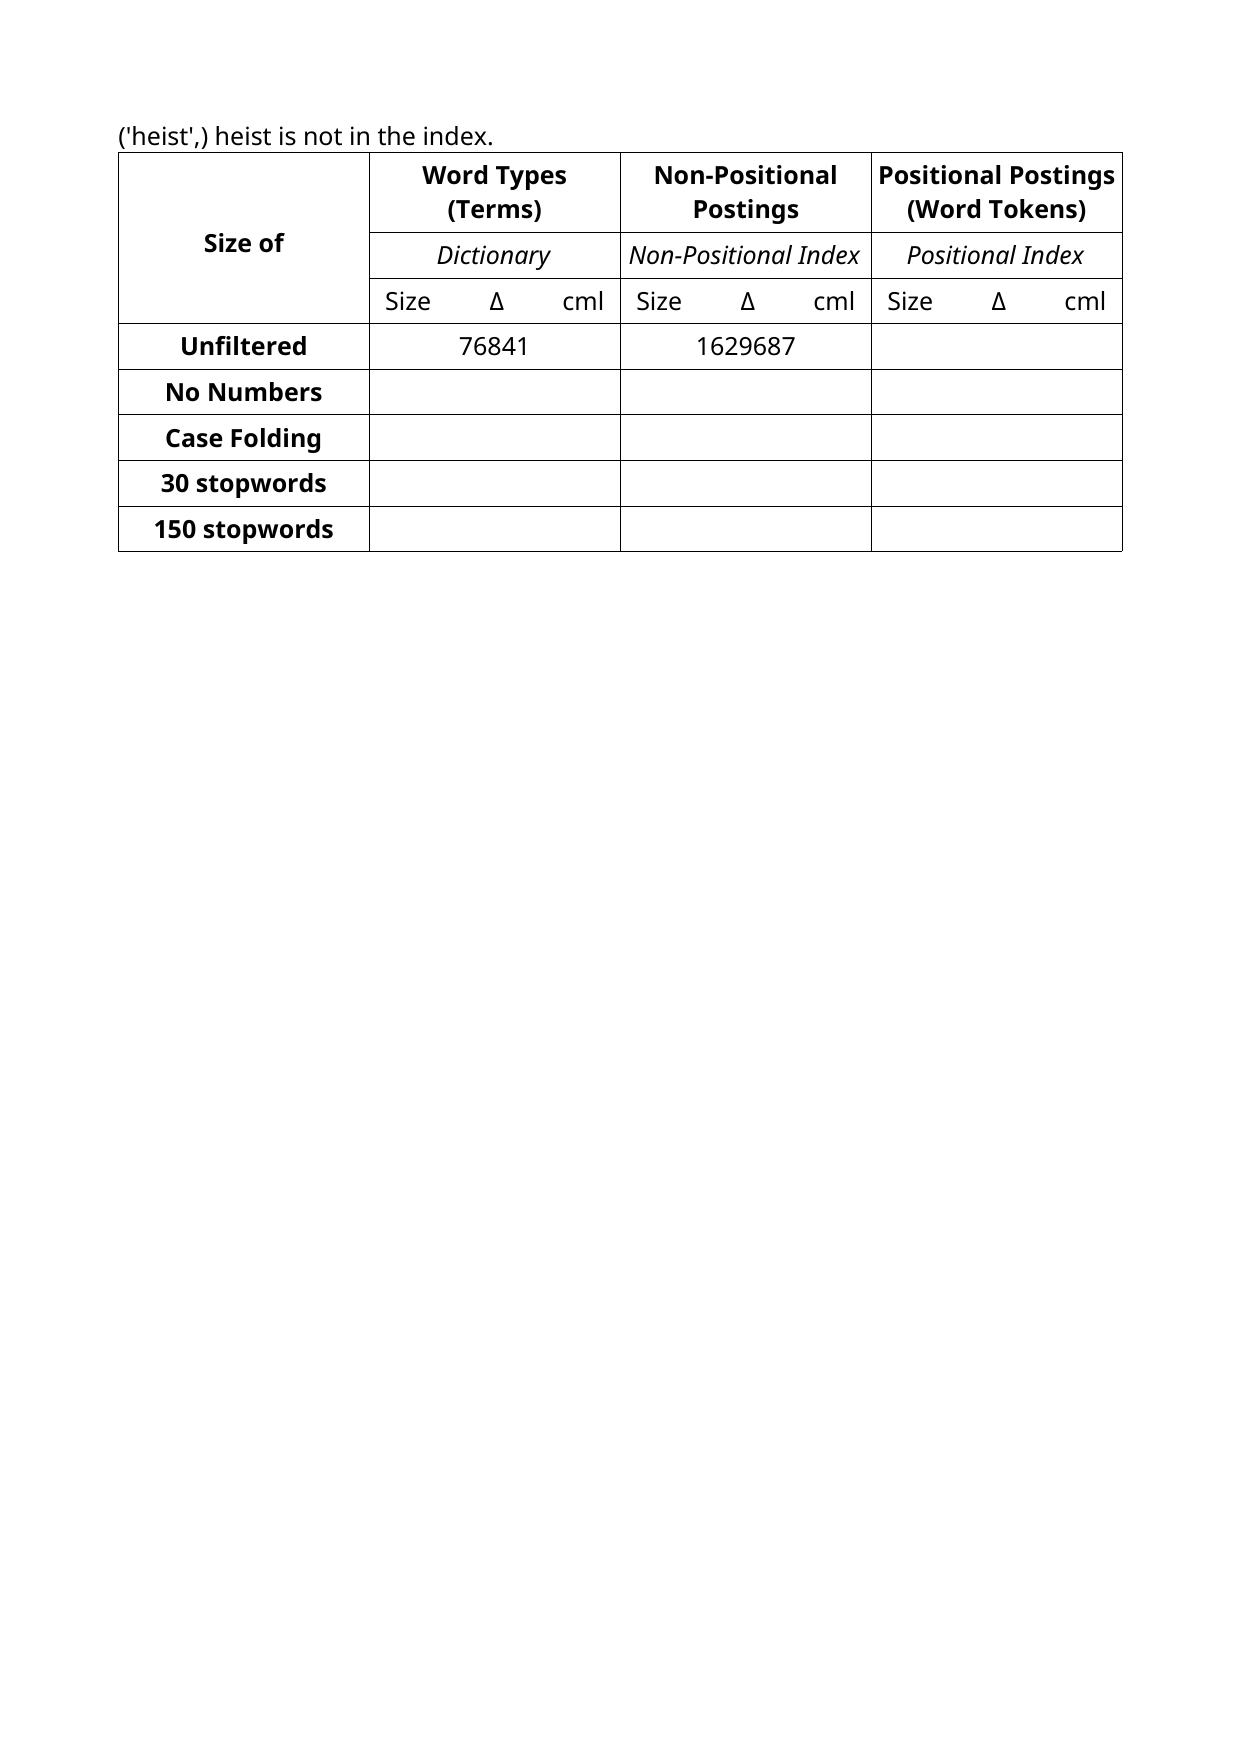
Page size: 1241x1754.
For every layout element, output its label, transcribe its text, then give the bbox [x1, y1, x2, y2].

table_cell Case Folding [119, 415, 369, 460]
table_cell Dictionary [370, 233, 620, 277]
table_cell Positional Index [872, 233, 1122, 277]
table_cell 76841 [370, 324, 620, 369]
table_cell [370, 415, 620, 460]
table_cell [621, 507, 871, 551]
table_cell Size Δ cml [872, 279, 1122, 323]
table_cell 150 stopwords [119, 507, 369, 551]
table_cell Size Δ cml [621, 279, 871, 323]
table_cell [621, 370, 871, 414]
table_cell 1629687 [621, 324, 871, 369]
table_cell No Numbers [119, 370, 369, 414]
table_header Non-Positional Postings [621, 153, 871, 232]
table_cell [872, 370, 1122, 414]
table_cell [872, 461, 1122, 506]
table_header Word Types (Terms) [370, 153, 620, 232]
table_cell [370, 461, 620, 506]
table_cell Non-Positional Index [621, 233, 871, 277]
table_header Size of [119, 153, 369, 323]
table_header Positional Postings (Word Tokens) [872, 153, 1122, 232]
table_cell [621, 415, 871, 460]
table_cell [621, 461, 871, 506]
text ('heist',) heist is not in the index. [118, 118, 1122, 152]
table_cell [370, 507, 620, 551]
table_cell 30 stopwords [119, 461, 369, 506]
table_cell [872, 324, 1122, 369]
table_cell Unfiltered [119, 324, 369, 369]
table_cell Size Δ cml [370, 279, 620, 323]
table_cell [872, 507, 1122, 551]
table_cell [872, 415, 1122, 460]
table_cell [370, 370, 620, 414]
